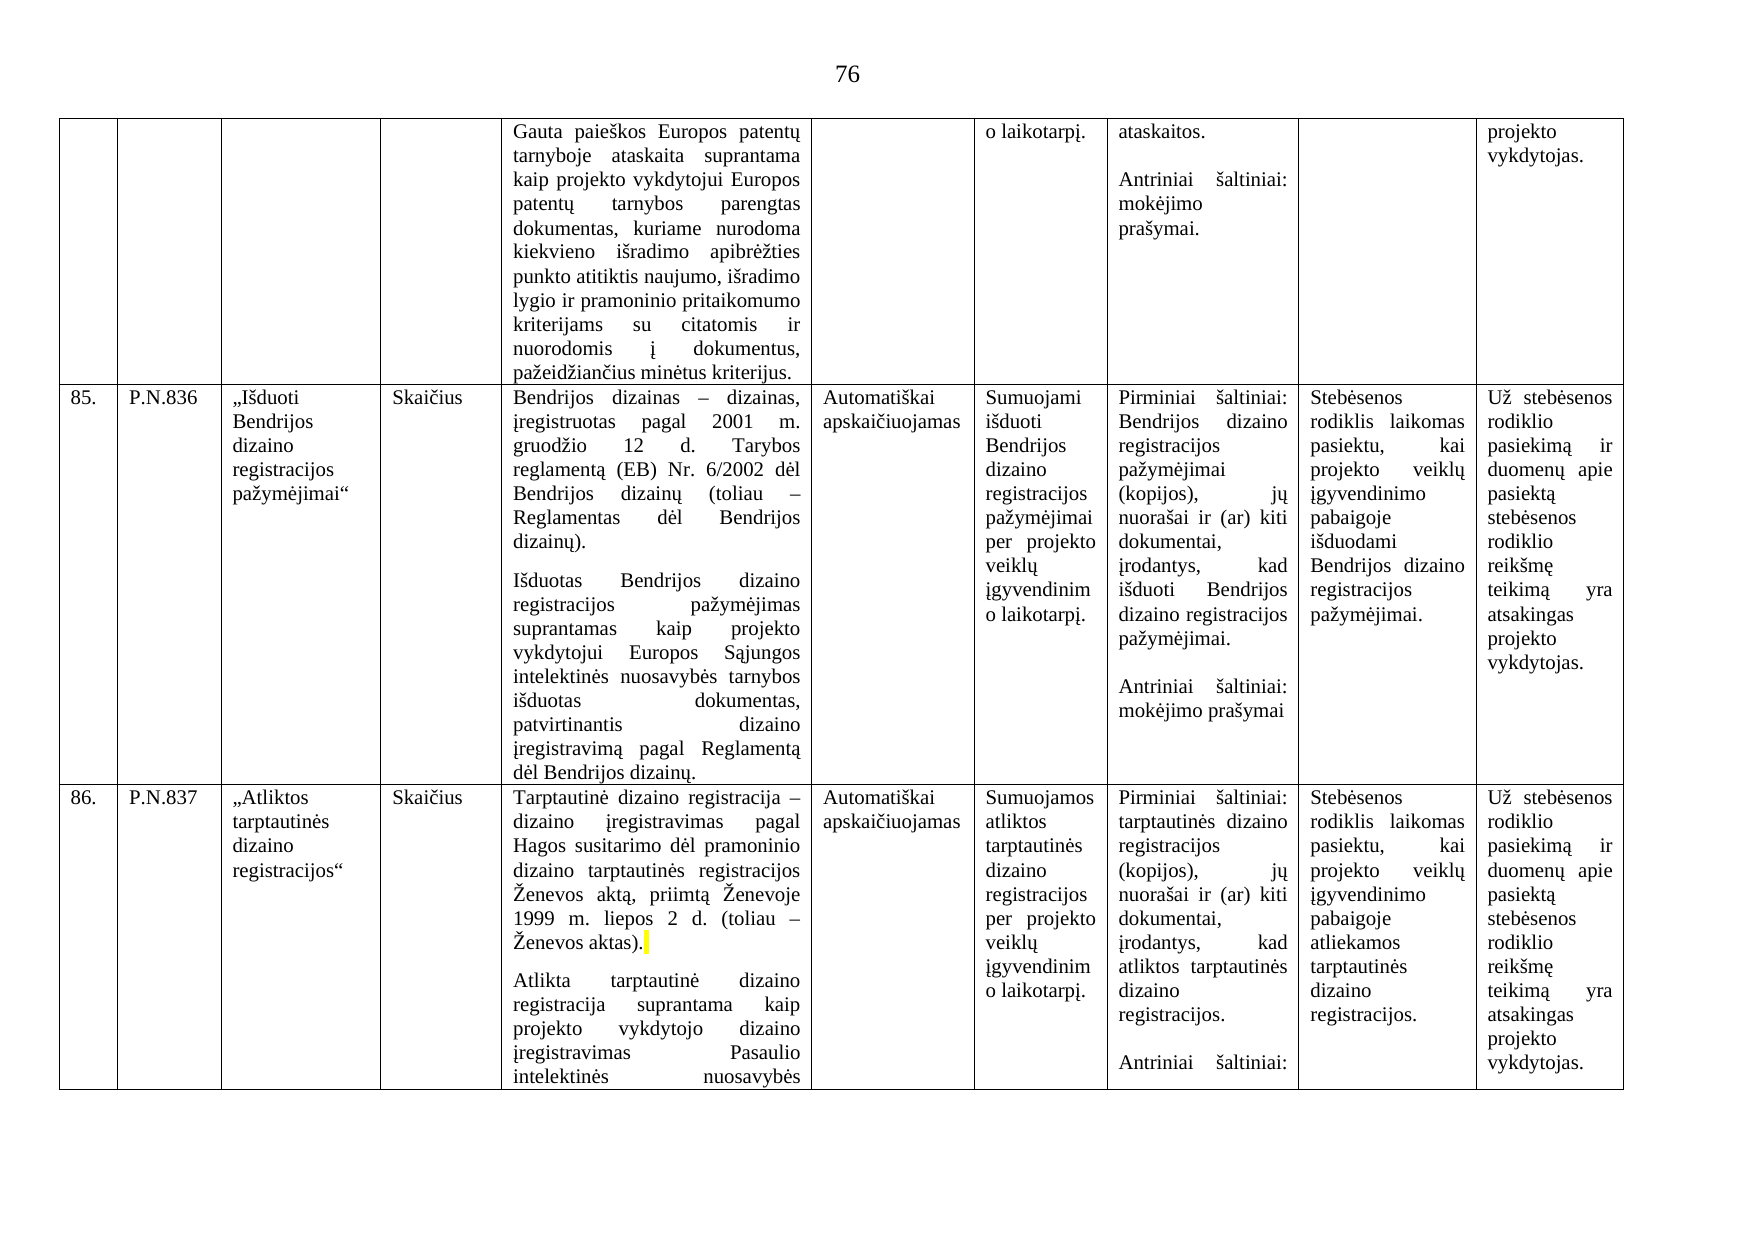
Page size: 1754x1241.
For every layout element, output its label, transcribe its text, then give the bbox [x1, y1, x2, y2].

table_cell Sumuojami išduoti Bendrijos dizaino registracijos pažymėjimai per projekto veiklų įgyvendinimo laikotarpį. [975, 385, 1107, 784]
table_cell ataskaitos. Antriniai šaltiniai: mokėjimo prašymai. [1108, 119, 1298, 384]
table_cell Skaičius [381, 785, 501, 1088]
table_cell Pirminiai šaltiniai: Bendrijos dizaino registracijos pažymėjimai (kopijos), jų nuorašai ir (ar) kiti dokumentai, įrodantys, kad išduoti Bendrijos dizaino registracijos pažymėjimai. Antriniai šaltiniai: mokėjimo prašymai [1108, 385, 1298, 784]
table_cell Automatiškai apskaičiuojamas [812, 785, 974, 1088]
table_cell P.N.837 [118, 785, 221, 1088]
table_cell Stebėsenos rodiklis laikomas pasiektu, kai projekto veiklų įgyvendinimo pabaigoje išduodami Bendrijos dizaino registracijos pažymėjimai. [1299, 385, 1476, 784]
table_cell Sumuojamos atliktos tarptautinės dizaino registracijos per projekto veiklų įgyvendinimo laikotarpį. [975, 785, 1107, 1088]
table_cell [222, 119, 380, 384]
table_cell Bendrijos dizainas – dizainas, įregistruotas pagal 2001 m. gruodžio 12 d. Tarybos reglamentą (EB) Nr. 6/2002 dėl Bendrijos dizainų (toliau – Reglamentas dėl Bendrijos dizainų). Išduotas Bendrijos dizaino registracijos pažymėjimas suprantamas kaip projekto vykdytojui Europos Sąjungos intelektinės nuosavybės tarnybos išduotas dokumentas, patvirtinantis dizaino įregistravimą pagal Reglamentą dėl Bendrijos dizainų. [502, 385, 811, 784]
table_cell Pirminiai šaltiniai: tarptautinės dizaino registracijos (kopijos), jų nuorašai ir (ar) kiti dokumentai, įrodantys, kad atliktos tarptautinės dizaino registracijos. Antriniai šaltiniai: [1108, 785, 1298, 1088]
table_cell [381, 119, 501, 384]
table_cell [118, 119, 221, 384]
table_cell „Atliktos tarptautinės dizaino registracijos“ [222, 785, 380, 1088]
table_cell „Išduoti Bendrijos dizaino registracijos pažymėjimai“ [222, 385, 380, 784]
table_cell Automatiškai apskaičiuojamas [812, 385, 974, 784]
table_cell P.N.836 [118, 385, 221, 784]
table_cell Už stebėsenos rodiklio pasiekimą ir duomenų apie pasiektą stebėsenos rodiklio reikšmę teikimą yra atsakingas projekto vykdytojas. [1477, 785, 1623, 1088]
table_cell 86. [60, 785, 117, 1088]
table_cell Už stebėsenos rodiklio pasiekimą ir duomenų apie pasiektą stebėsenos rodiklio reikšmę teikimą yra atsakingas projekto vykdytojas. [1477, 385, 1623, 784]
table_cell Skaičius [381, 385, 501, 784]
table_cell [812, 119, 974, 384]
table_cell 85. [60, 385, 117, 784]
table_cell Gauta paieškos Europos patentų tarnyboje ataskaita suprantama kaip projekto vykdytojui Europos patentų tarnybos parengtas dokumentas, kuriame nurodoma kiekvieno išradimo apibrėžties punkto atitiktis naujumo, išradimo lygio ir pramoninio pritaikomumo kriterijams su citatomis ir nuorodomis į dokumentus, pažeidžiančius minėtus kriterijus. [502, 119, 811, 384]
table_cell Stebėsenos rodiklis laikomas pasiektu, kai projekto veiklų įgyvendinimo pabaigoje atliekamos tarptautinės dizaino registracijos. [1299, 785, 1476, 1088]
table_cell [60, 119, 117, 384]
table_cell Tarptautinė dizaino registracija – dizaino įregistravimas pagal Hagos susitarimo dėl pramoninio dizaino tarptautinės registracijos Ženevos aktą, priimtą Ženevoje 1999 m. liepos 2 d. (toliau – Ženevos aktas). Atlikta tarptautinė dizaino registracija suprantama kaip projekto vykdytojo dizaino įregistravimas Pasaulio intelektinės nuosavybės [502, 785, 811, 1088]
table_cell projekto vykdytojas. [1477, 119, 1623, 384]
table_cell o laikotarpį. [975, 119, 1107, 384]
table_cell [1299, 119, 1476, 384]
